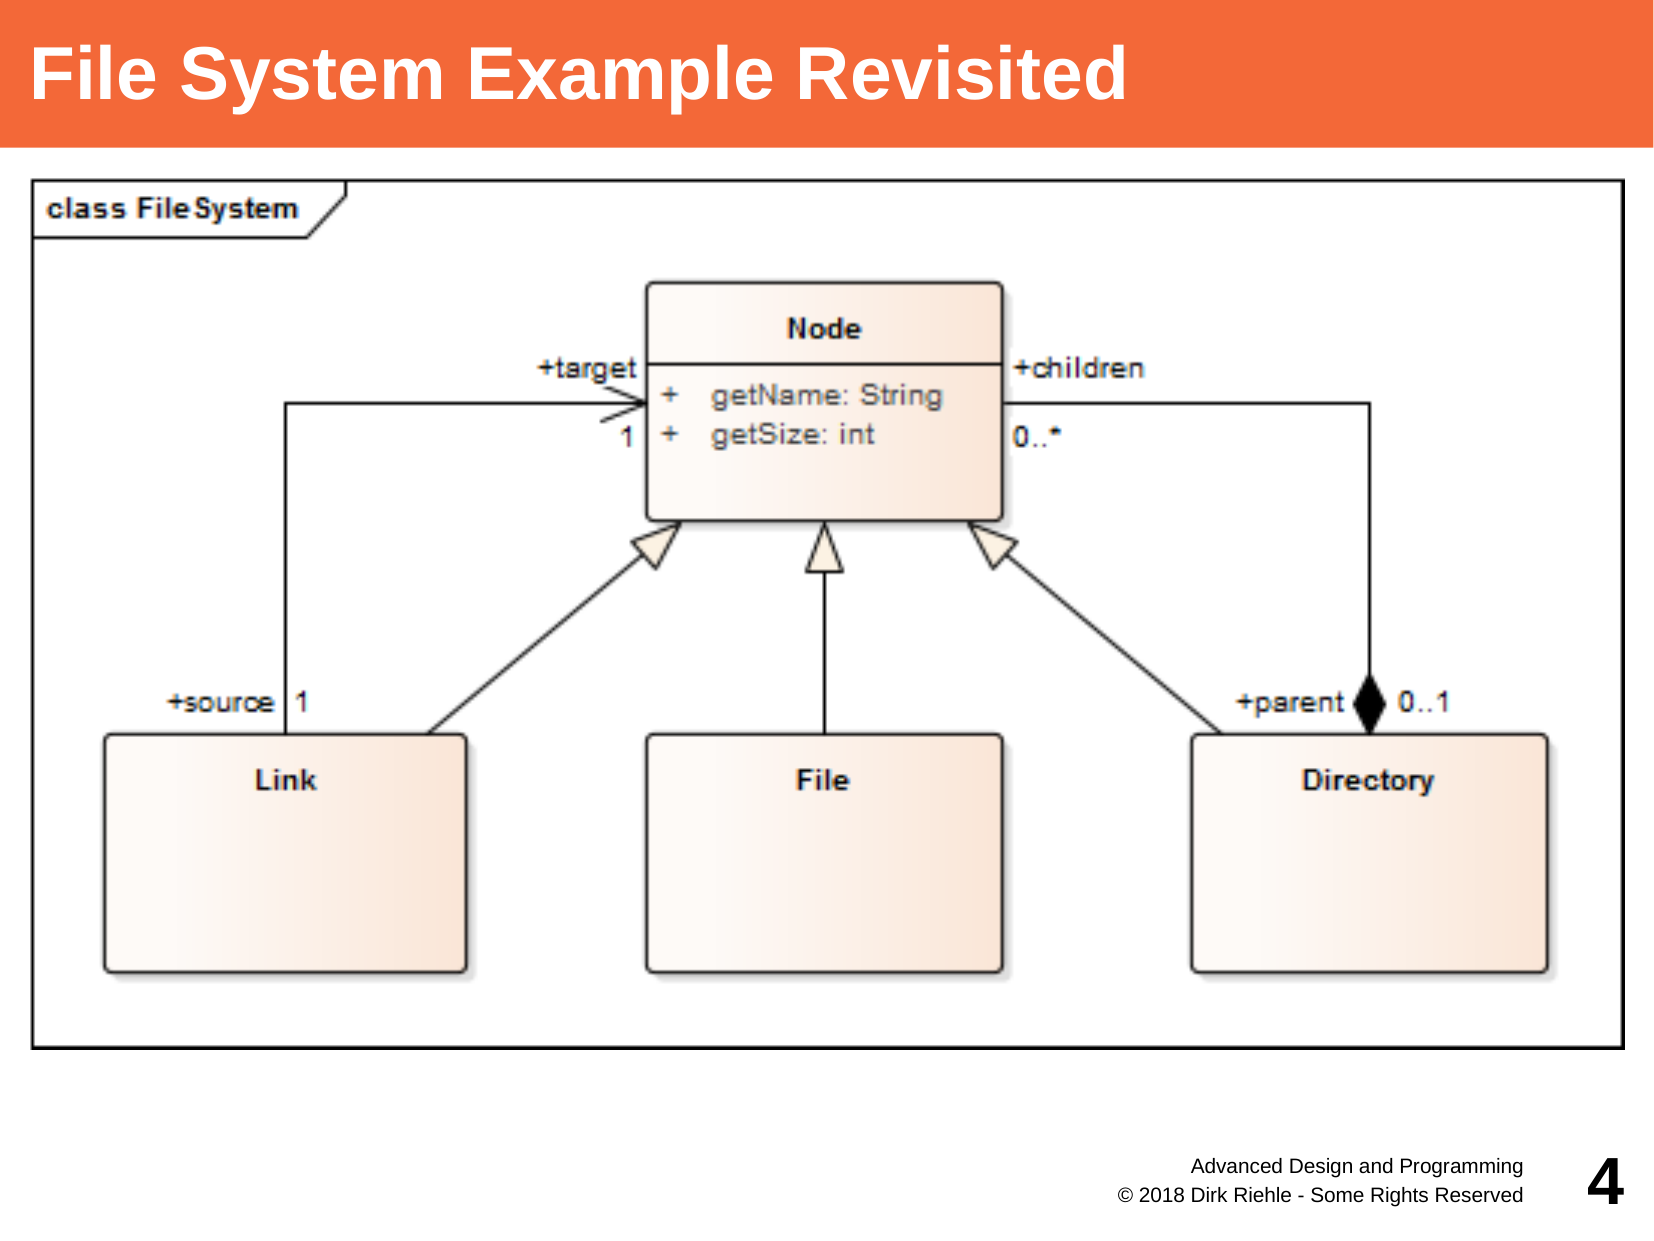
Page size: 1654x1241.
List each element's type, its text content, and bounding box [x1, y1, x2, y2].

title File System Example Revisited [0, 0, 1654, 148]
picture [29, 177, 1625, 1050]
